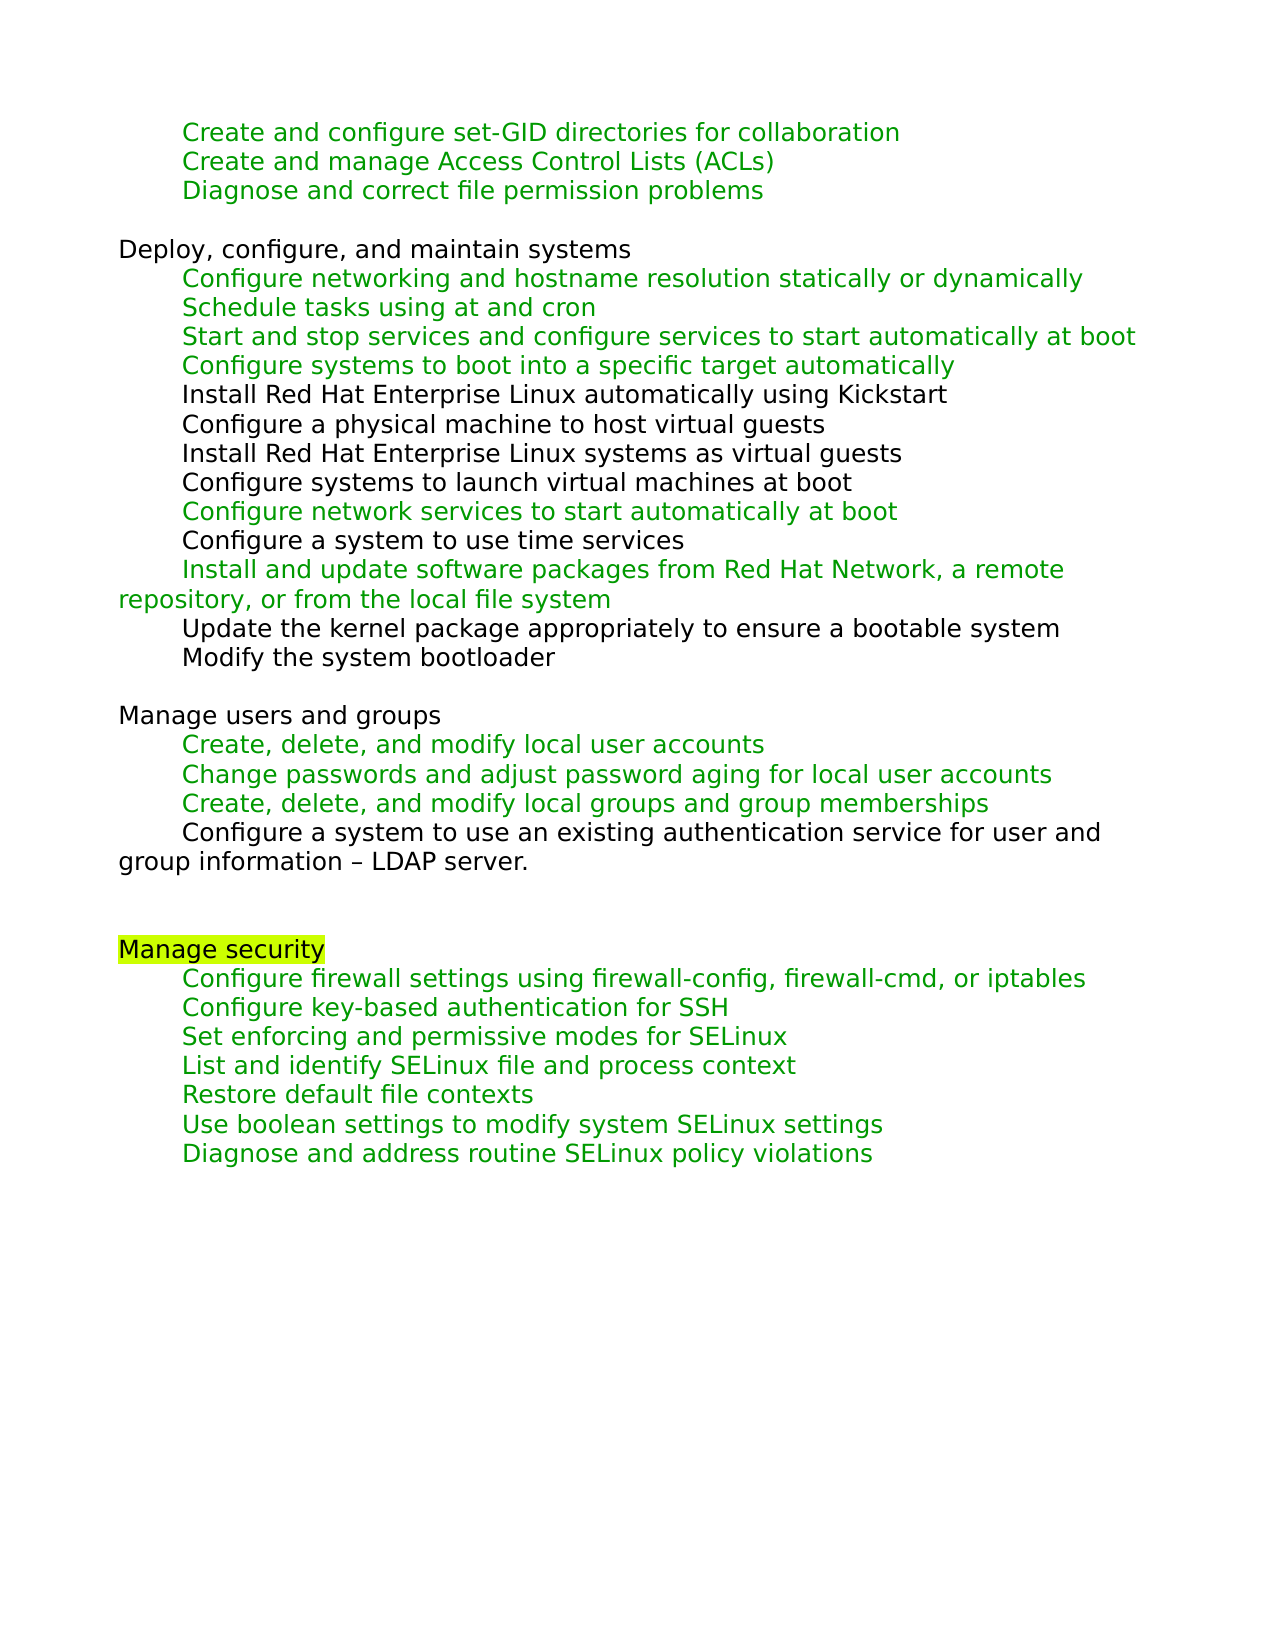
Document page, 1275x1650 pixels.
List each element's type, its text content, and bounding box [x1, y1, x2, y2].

text Use boolean settings to modify system SELinux settings [118, 1110, 1157, 1139]
text List and identify SELinux file and process context [118, 1051, 1157, 1081]
text Configure systems to launch virtual machines at boot [118, 468, 1157, 497]
text Configure a system to use an existing authentication service for user and group information – LDAP server. [118, 818, 1157, 876]
text Diagnose and correct file permission problems [118, 176, 1157, 206]
text Restore default file contexts [118, 1081, 1157, 1110]
text Create and configure set-GID directories for collaboration [118, 118, 1157, 147]
text Update the kernel package appropriately to ensure a bootable system [118, 614, 1157, 643]
text Change passwords and adjust password aging for local user accounts [118, 760, 1157, 789]
text Configure network services to start automatically at boot [118, 497, 1157, 526]
text Configure networking and hostname resolution statically or dynamically [118, 264, 1157, 293]
text Configure firewall settings using firewall-config, firewall-cmd, or iptables [118, 964, 1157, 993]
text Configure a physical machine to host virtual guests [118, 410, 1157, 439]
text Configure a system to use time services [118, 526, 1157, 556]
text Schedule tasks using at and cron [118, 293, 1157, 322]
text Create and manage Access Control Lists (ACLs) [118, 147, 1157, 176]
text Install and update software packages from Red Hat Network, a remote repository, or from the local file system [118, 556, 1157, 614]
text Create, delete, and modify local user accounts [118, 731, 1157, 760]
text Create, delete, and modify local groups and group memberships [118, 789, 1157, 818]
text Manage users and groups [118, 701, 1157, 731]
text Set enforcing and permissive modes for SELinux [118, 1022, 1157, 1051]
text Start and stop services and configure services to start automatically at boot [118, 322, 1157, 351]
text Manage security [118, 935, 1157, 964]
text Configure systems to boot into a specific target automatically [118, 351, 1157, 381]
text Configure key-based authentication for SSH [118, 993, 1157, 1022]
text Install Red Hat Enterprise Linux automatically using Kickstart [118, 381, 1157, 410]
text Diagnose and address routine SELinux policy violations [118, 1139, 1157, 1168]
text Install Red Hat Enterprise Linux systems as virtual guests [118, 439, 1157, 468]
text Deploy, configure, and maintain systems [118, 235, 1157, 264]
text Modify the system bootloader [118, 643, 1157, 672]
